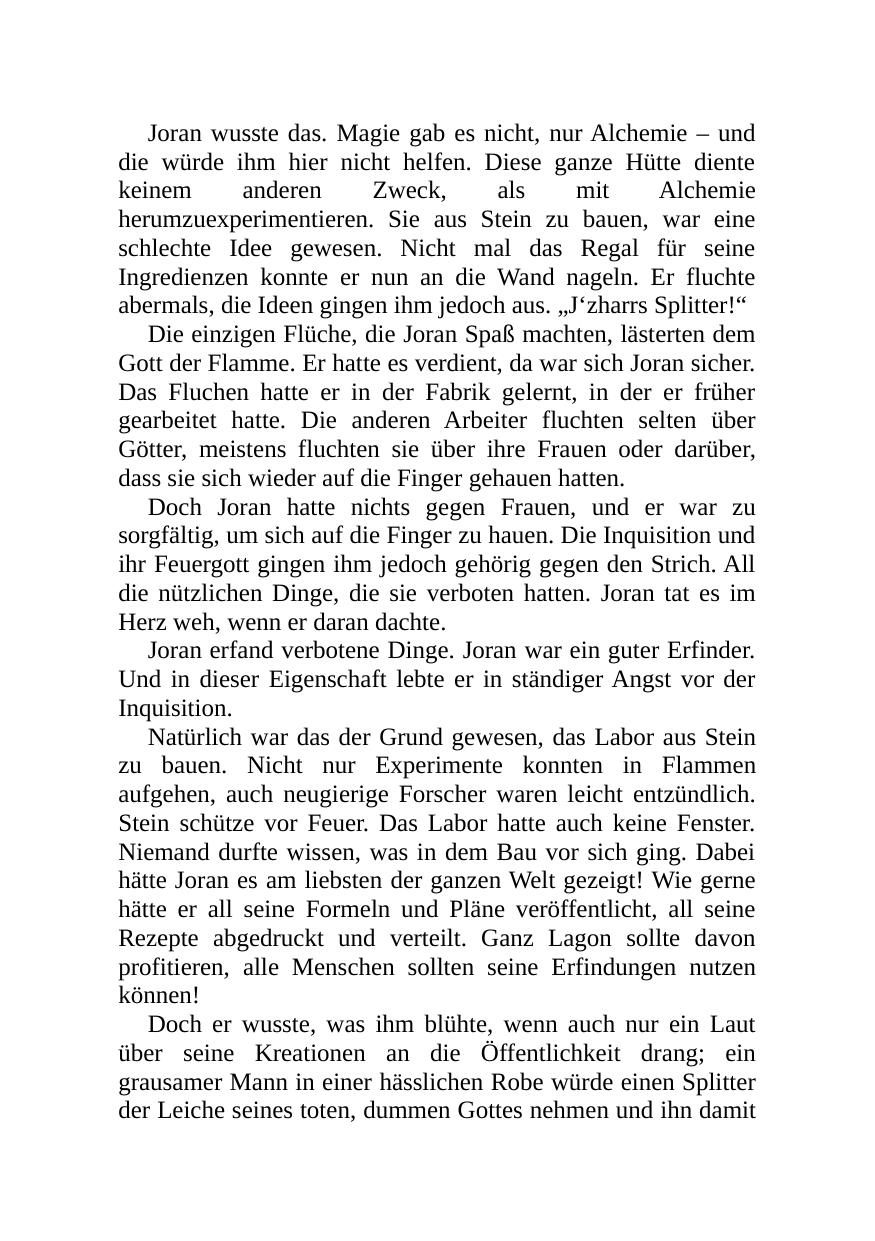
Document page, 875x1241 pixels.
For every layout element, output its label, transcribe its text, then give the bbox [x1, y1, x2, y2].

text Die einzigen Flüche, die Joran Spaß machten, lästerten dem Gott der Flamme. Er hatte es verdient, da war sich Joran sicher. Das Fluchen hatte er in der Fabrik gelernt, in der er früher gearbeitet hatte. Die anderen Arbeiter fluchten selten über Götter, meistens fluchten sie über ihre Frauen oder darüber, dass sie sich wieder auf die Finger gehauen hatten. [118, 319, 756, 492]
text Joran erfand verbotene Dinge. Joran war ein guter Erfinder. Und in dieser Eigenschaft lebte er in ständiger Angst vor der Inquisition. [118, 636, 756, 722]
text Doch Joran hatte nichts gegen Frauen, und er war zu sorgfältig, um sich auf die Finger zu hauen. Die Inquisition und ihr Feuergott gingen ihm jedoch gehörig gegen den Strich. All die nützlichen Dinge, die sie verboten hatten. Joran tat es im Herz weh, wenn er daran dachte. [118, 492, 756, 636]
text Natürlich war das der Grund gewesen, das Labor aus Stein zu bauen. Nicht nur Experimente konnten in Flammen aufgehen, auch neugierige Forscher waren leicht entzündlich. Stein schütze vor Feuer. Das Labor hatte auch keine Fenster. Niemand durfte wissen, was in dem Bau vor sich ging. Dabei hätte Joran es am liebsten der ganzen Welt gezeigt! Wie gerne hätte er all seine Formeln und Pläne veröffentlicht, all seine Rezepte abgedruckt und verteilt. Ganz Lagon sollte davon profitieren, alle Menschen sollten seine Erfindungen nutzen können! [118, 722, 756, 1009]
text Joran wusste das. Magie gab es nicht, nur Alchemie – und die würde ihm hier nicht helfen. Diese ganze Hütte diente keinem anderen Zweck, als mit Alchemie herumzuexperimentieren. Sie aus Stein zu bauen, war eine schlechte Idee gewesen. Nicht mal das Regal für seine Ingredienzen konnte er nun an die Wand nageln. Er fluchte abermals, die Ideen gingen ihm jedoch aus. „J‘zharrs Splitter!“ [118, 118, 756, 319]
text Doch er wusste, was ihm blühte, wenn auch nur ein Laut über seine Kreationen an die Öffentlichkeit drang; ein grausamer Mann in einer hässlichen Robe würde einen Splitter der Leiche seines toten, dummen Gottes nehmen und ihn damit [118, 1009, 756, 1124]
